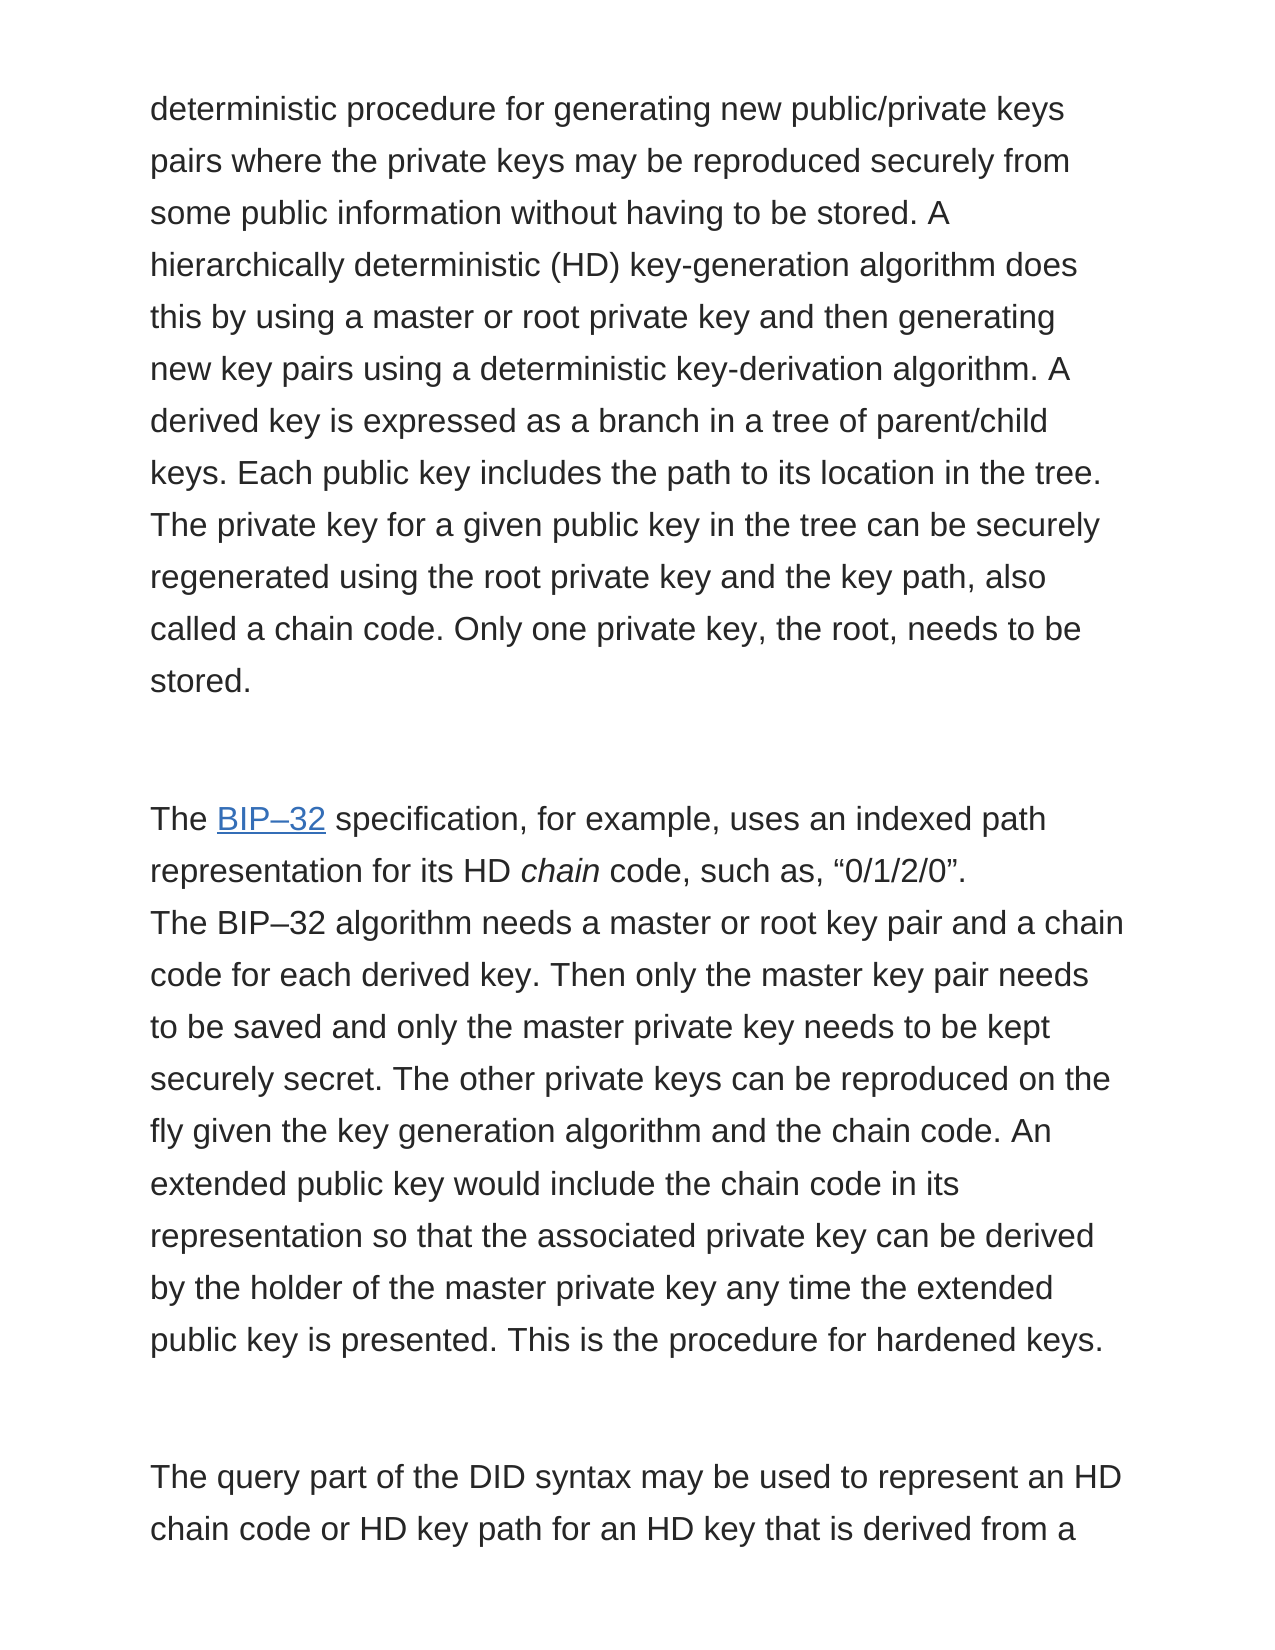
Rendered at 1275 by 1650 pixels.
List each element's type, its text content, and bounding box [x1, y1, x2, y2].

text The query part of the DID syntax may be used to represent an HD chain code or HD key path for an HD key that is derived from a [150, 1444, 1125, 1548]
text deterministic procedure for generating new public/private keys pairs where the private keys may be reproduced securely from some public information without having to be stored. A hierarchically deterministic (HD) key-generation algorithm does this by using a master or root private key and then generating new key pairs using a deterministic key-derivation algorithm. A derived key is expressed as a branch in a tree of parent/child keys. Each public key includes the path to its location in the tree. The private key for a given public key in the tree can be securely regenerated using the root private key and the key path, also called a chain code. Only one private key, the root, needs to be stored. [150, 75, 1125, 700]
text The BIP–32 specification, for example, uses an indexed path representation for its HD chain code, such as, “0/1/2/0”. The BIP–32 algorithm needs a master or root key pair and a chain code for each derived key. Then only the master key pair needs to be saved and only the master private key needs to be kept securely secret. The other private keys can be reproduced on the fly given the key generation algorithm and the chain code. An extended public key would include the chain code in its representation so that the associated private key can be derived by the holder of the master private key any time the extended public key is presented. This is the procedure for hardened keys. [150, 785, 1125, 1358]
